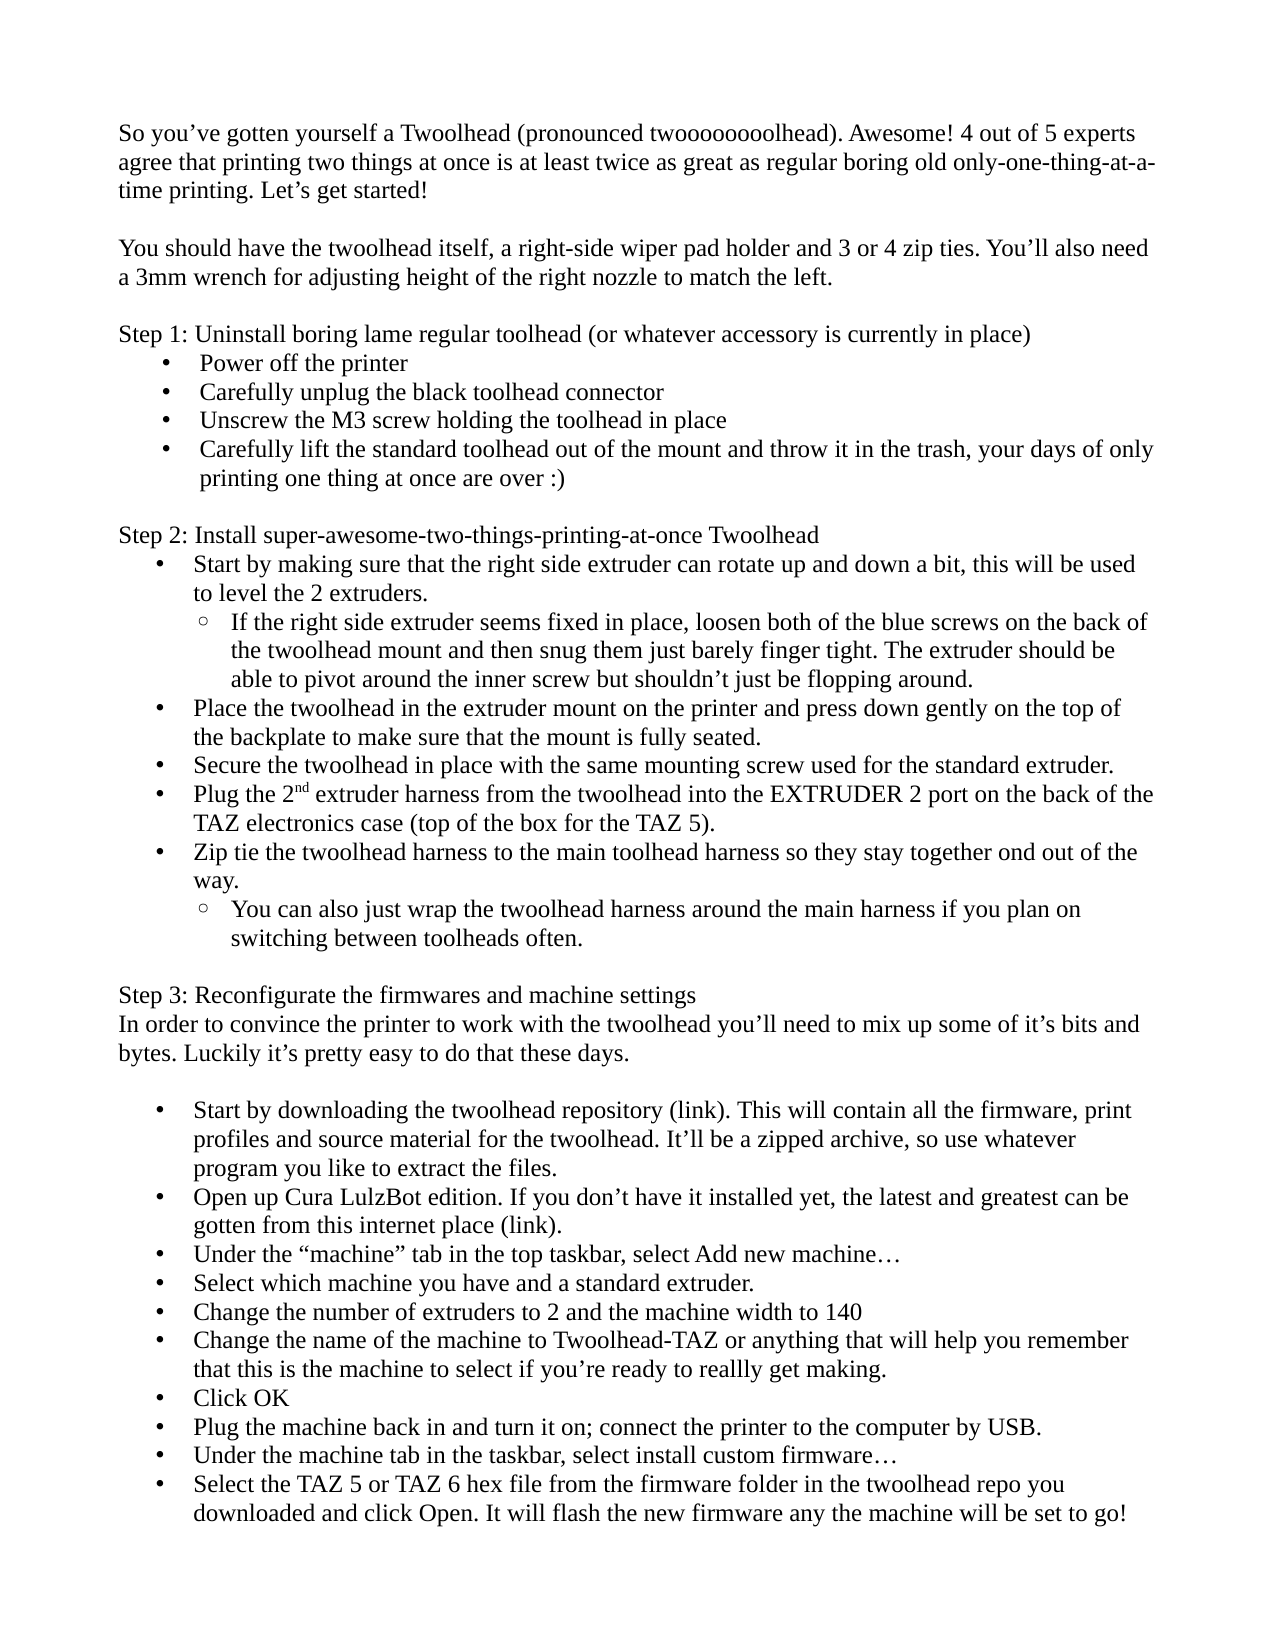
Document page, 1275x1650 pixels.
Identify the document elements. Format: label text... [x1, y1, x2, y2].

list Plug the 2nd extruder harness from the twoolhead into the EXTRUDER 2 port on the back of the TAZ electronics case (top of the box for the TAZ 5). [156, 779, 1157, 837]
list You can also just wrap the twoolhead harness around the main harness if you plan on switching between toolheads often. [193, 894, 1157, 952]
list Power off the printer [162, 348, 1157, 377]
text So you’ve gotten yourself a Twoolhead (pronounced twoooooooolhead). Awesome! 4 out of 5 experts agree that printing two things at once is at least twice as great as regular boring old only-one-thing-at-a-time printing. Let’s get started! [118, 118, 1157, 204]
list Carefully unplug the black toolhead connector [162, 377, 1157, 406]
list Start by making sure that the right side extruder can rotate up and down a bit, this will be used to level the 2 extruders. [156, 549, 1157, 607]
list Secure the twoolhead in place with the same mounting screw used for the standard extruder. [156, 751, 1157, 779]
list Place the twoolhead in the extruder mount on the printer and press down gently on the top of the backplate to make sure that the mount is fully seated. [156, 693, 1157, 751]
text Step 2: Install super-awesome-two-things-printing-at-once Twoolhead [118, 521, 1157, 549]
text Step 1: Uninstall boring lame regular toolhead (or whatever accessory is currently in place) [118, 319, 1157, 348]
text You should have the twoolhead itself, a right-side wiper pad holder and 3 or 4 zip ties. You’ll also need a 3mm wrench for adjusting height of the right nozzle to match the left. [118, 233, 1157, 291]
list Under the machine tab in the taskbar, select install custom firmware… [156, 1441, 1157, 1469]
list Start by downloading the twoolhead repository (link). This will contain all the firmware, print profiles and source material for the twoolhead. It’ll be a zipped archive, so use whatever program you like to extract the files. [156, 1096, 1157, 1182]
list Open up Cura LulzBot edition. If you don’t have it installed yet, the latest and greatest can be gotten from this internet place (link). [156, 1182, 1157, 1239]
list Zip tie the twoolhead harness to the main toolhead harness so they stay together ond out of the way. [156, 837, 1157, 894]
list Carefully lift the standard toolhead out of the mount and throw it in the trash, your days of only printing one thing at once are over :) [162, 434, 1157, 492]
list Change the name of the machine to Twoolhead-TAZ or anything that will help you remember that this is the machine to select if you’re ready to reallly get making. [156, 1326, 1157, 1383]
list Click OK [156, 1383, 1157, 1412]
list If the right side extruder seems fixed in place, loosen both of the blue screws on the back of the twoolhead mount and then snug them just barely finger tight. The extruder should be able to pivot around the inner screw but shouldn’t just be flopping around. [193, 607, 1157, 693]
list Plug the machine back in and turn it on; connect the printer to the computer by USB. [156, 1412, 1157, 1441]
text In order to convince the printer to work with the twoolhead you’ll need to mix up some of it’s bits and bytes. Luckily it’s pretty easy to do that these days. [118, 1009, 1157, 1067]
list Select the TAZ 5 or TAZ 6 hex file from the firmware folder in the twoolhead repo you downloaded and click Open. It will flash the new firmware any the machine will be set to go! [156, 1469, 1157, 1527]
list Under the “machine” tab in the top taskbar, select Add new machine… [156, 1239, 1157, 1268]
list Select which machine you have and a standard extruder. [156, 1268, 1157, 1297]
list Change the number of extruders to 2 and the machine width to 140 [156, 1297, 1157, 1326]
text Step 3: Reconfigurate the firmwares and machine settings [118, 981, 1157, 1009]
list Unscrew the M3 screw holding the toolhead in place [162, 406, 1157, 434]
